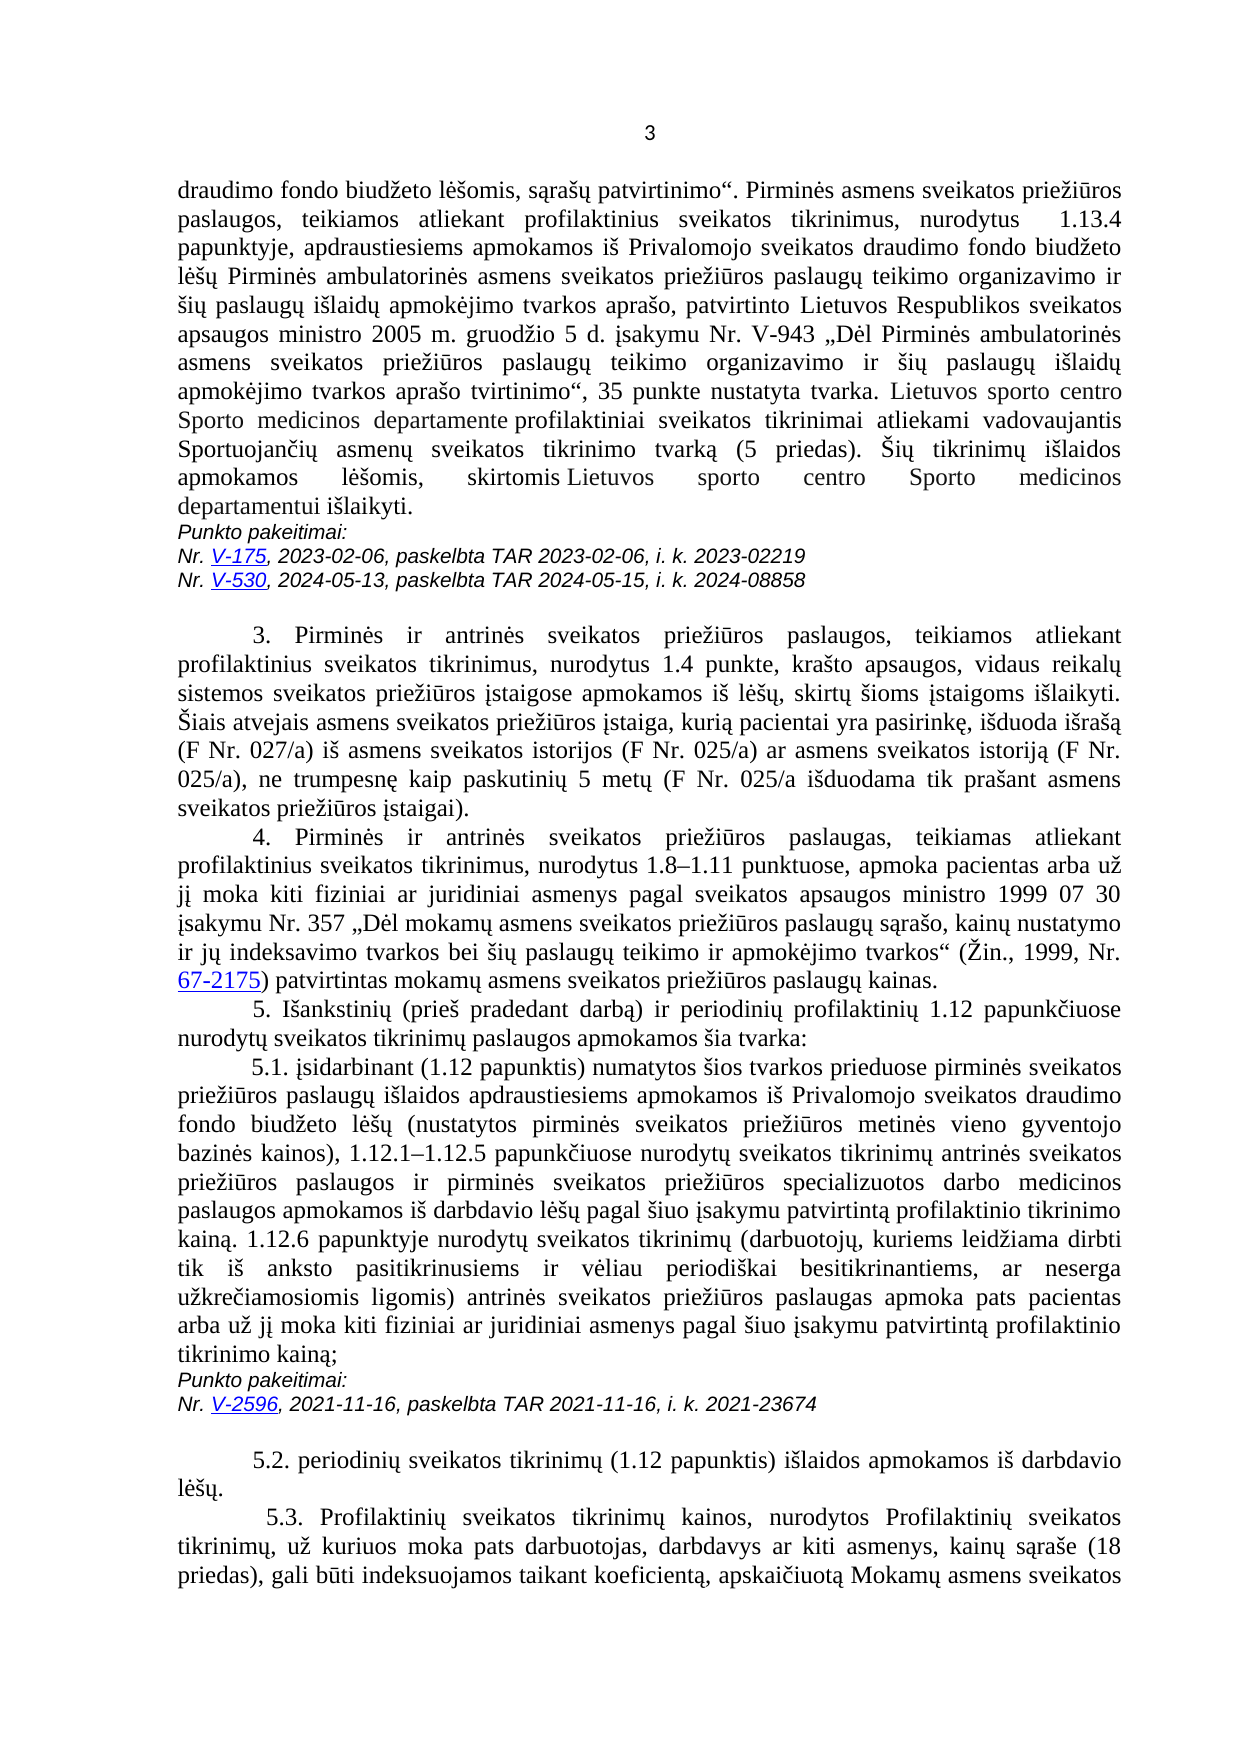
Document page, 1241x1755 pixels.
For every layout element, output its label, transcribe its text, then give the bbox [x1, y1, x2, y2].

text 5. Išankstinių (prieš pradedant darbą) ir periodinių profilaktinių 1.12 papunkčiuose nurodytų sveikatos tikrinimų paslaugos apmokamos šia tvarka: [177, 994, 1122, 1052]
text 5.2. periodinių sveikatos tikrinimų (1.12 papunktis) išlaidos apmokamos iš darbdavio lėšų. [177, 1445, 1122, 1502]
text 5.3. Profilaktinių sveikatos tikrinimų kainos, nurodytos Profilaktinių sveikatos tikrinimų, už kuriuos moka pats darbuotojas, darbdavys ar kiti asmenys, kainų sąraše (18 priedas), gali būti indeksuojamos taikant koeficientą, apskaičiuotą Mokamų asmens sveikatos [177, 1502, 1122, 1588]
text draudimo fondo biudžeto lėšomis, sąrašų patvirtinimo“. Pirminės asmens sveikatos priežiūros paslaugos, teikiamos atliekant profilaktinius sveikatos tikrinimus, nurodytus 1.13.4 papunktyje, apdraustiesiems apmokamos iš Privalomojo sveikatos draudimo fondo biudžeto lėšų Pirminės ambulatorinės asmens sveikatos priežiūros paslaugų teikimo organizavimo ir šių paslaugų išlaidų apmokėjimo tvarkos aprašo, patvirtinto Lietuvos Respublikos sveikatos apsaugos ministro 2005 m. gruodžio 5 d. įsakymu Nr. V-943 „Dėl Pirminės ambulatorinės asmens sveikatos priežiūros paslaugų teikimo organizavimo ir šių paslaugų išlaidų apmokėjimo tvarkos aprašo tvirtinimo“, 35 punkte nustatyta tvarka. Lietuvos sporto centro Sporto medicinos departamente profilaktiniai sveikatos tikrinimai atliekami vadovaujantis Sportuojančių asmenų sveikatos tikrinimo tvarką (5 priedas). Šių tikrinimų išlaidos apmokamos lėšomis, skirtomis Lietuvos sporto centro Sporto medicinos departamentui išlaikyti. [177, 175, 1122, 520]
text Nr. V-530, 2024-05-13, paskelbta TAR 2024-05-15, i. k. 2024-08858 [177, 568, 1122, 592]
text 5.1. įsidarbinant (1.12 papunktis) numatytos šios tvarkos prieduose pirminės sveikatos priežiūros paslaugų išlaidos apdraustiesiems apmokamos iš Privalomojo sveikatos draudimo fondo biudžeto lėšų (nustatytos pirminės sveikatos priežiūros metinės vieno gyventojo bazinės kainos), 1.12.1–1.12.5 papunkčiuose nurodytų sveikatos tikrinimų antrinės sveikatos priežiūros paslaugos ir pirminės sveikatos priežiūros specializuotos darbo medicinos paslaugos apmokamos iš darbdavio lėšų pagal šiuo įsakymu patvirtintą profilaktinio tikrinimo kainą. 1.12.6 papunktyje nurodytų sveikatos tikrinimų (darbuotojų, kuriems leidžiama dirbti tik iš anksto pasitikrinusiems ir vėliau periodiškai besitikrinantiems, ar neserga užkrečiamosiomis ligomis) antrinės sveikatos priežiūros paslaugas apmoka pats pacientas arba už jį moka kiti fiziniai ar juridiniai asmenys pagal šiuo įsakymu patvirtintą profilaktinio tikrinimo kainą; [177, 1052, 1122, 1368]
text 3. Pirminės ir antrinės sveikatos priežiūros paslaugos, teikiamos atliekant profilaktinius sveikatos tikrinimus, nurodytus 1.4 punkte, krašto apsaugos, vidaus reikalų sistemos sveikatos priežiūros įstaigose apmokamos iš lėšų, skirtų šioms įstaigoms išlaikyti. Šiais atvejais asmens sveikatos priežiūros įstaiga, kurią pacientai yra pasirinkę, išduoda išrašą (F Nr. 027/a) iš asmens sveikatos istorijos (F Nr. 025/a) ar asmens sveikatos istoriją (F Nr. 025/a), ne trumpesnę kaip paskutinių 5 metų (F Nr. 025/a išduodama tik prašant asmens sveikatos priežiūros įstaigai). [177, 621, 1122, 822]
text Punkto pakeitimai: [177, 1368, 1122, 1392]
text Nr. V-175, 2023-02-06, paskelbta TAR 2023-02-06, i. k. 2023-02219 [177, 544, 1122, 568]
text 4. Pirminės ir antrinės sveikatos priežiūros paslaugas, teikiamas atliekant profilaktinius sveikatos tikrinimus, nurodytus 1.8–1.11 punktuose, apmoka pacientas arba už jį moka kiti fiziniai ar juridiniai asmenys pagal sveikatos apsaugos ministro 1999 07 30 įsakymu Nr. 357 „Dėl mokamų asmens sveikatos priežiūros paslaugų sąrašo, kainų nustatymo ir jų indeksavimo tvarkos bei šių paslaugų teikimo ir apmokėjimo tvarkos“ (Žin., 1999, Nr. 67-2175) patvirtintas mokamų asmens sveikatos priežiūros paslaugų kainas. [177, 822, 1122, 994]
text Nr. V-2596, 2021-11-16, paskelbta TAR 2021-11-16, i. k. 2021-23674 [177, 1392, 1122, 1416]
text Punkto pakeitimai: [177, 520, 1122, 544]
